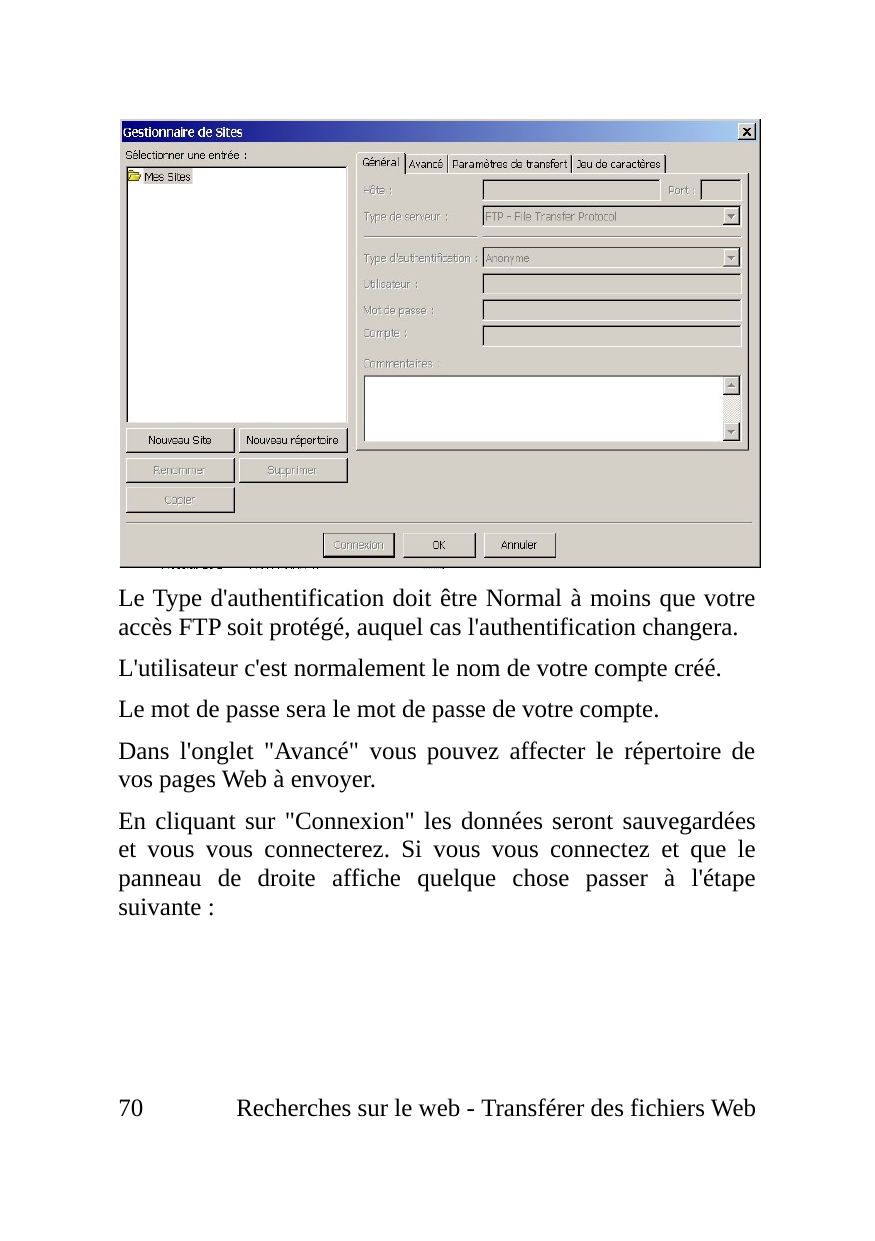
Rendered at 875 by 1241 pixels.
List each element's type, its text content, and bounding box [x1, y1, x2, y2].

text En cliquant sur "Connexion" les données seront sauvegardées et vous vous connecterez. Si vous vous connectez et que le panneau de droite affiche quelque chose passer à l'étape suivante : [118, 806, 756, 921]
text Le Type d'authentification doit être Normal à moins que votre accès FTP soit protégé, auquel cas l'authentification changera. [118, 583, 756, 641]
text L'utilisateur c'est normalement le nom de votre compte créé. [118, 653, 756, 682]
picture [119, 119, 767, 570]
text Dans l'onglet "Avancé" vous pouvez affecter le répertoire de vos pages Web à envoyer. [118, 736, 756, 793]
text Le mot de passe sera le mot de passe de votre compte. [118, 694, 756, 723]
